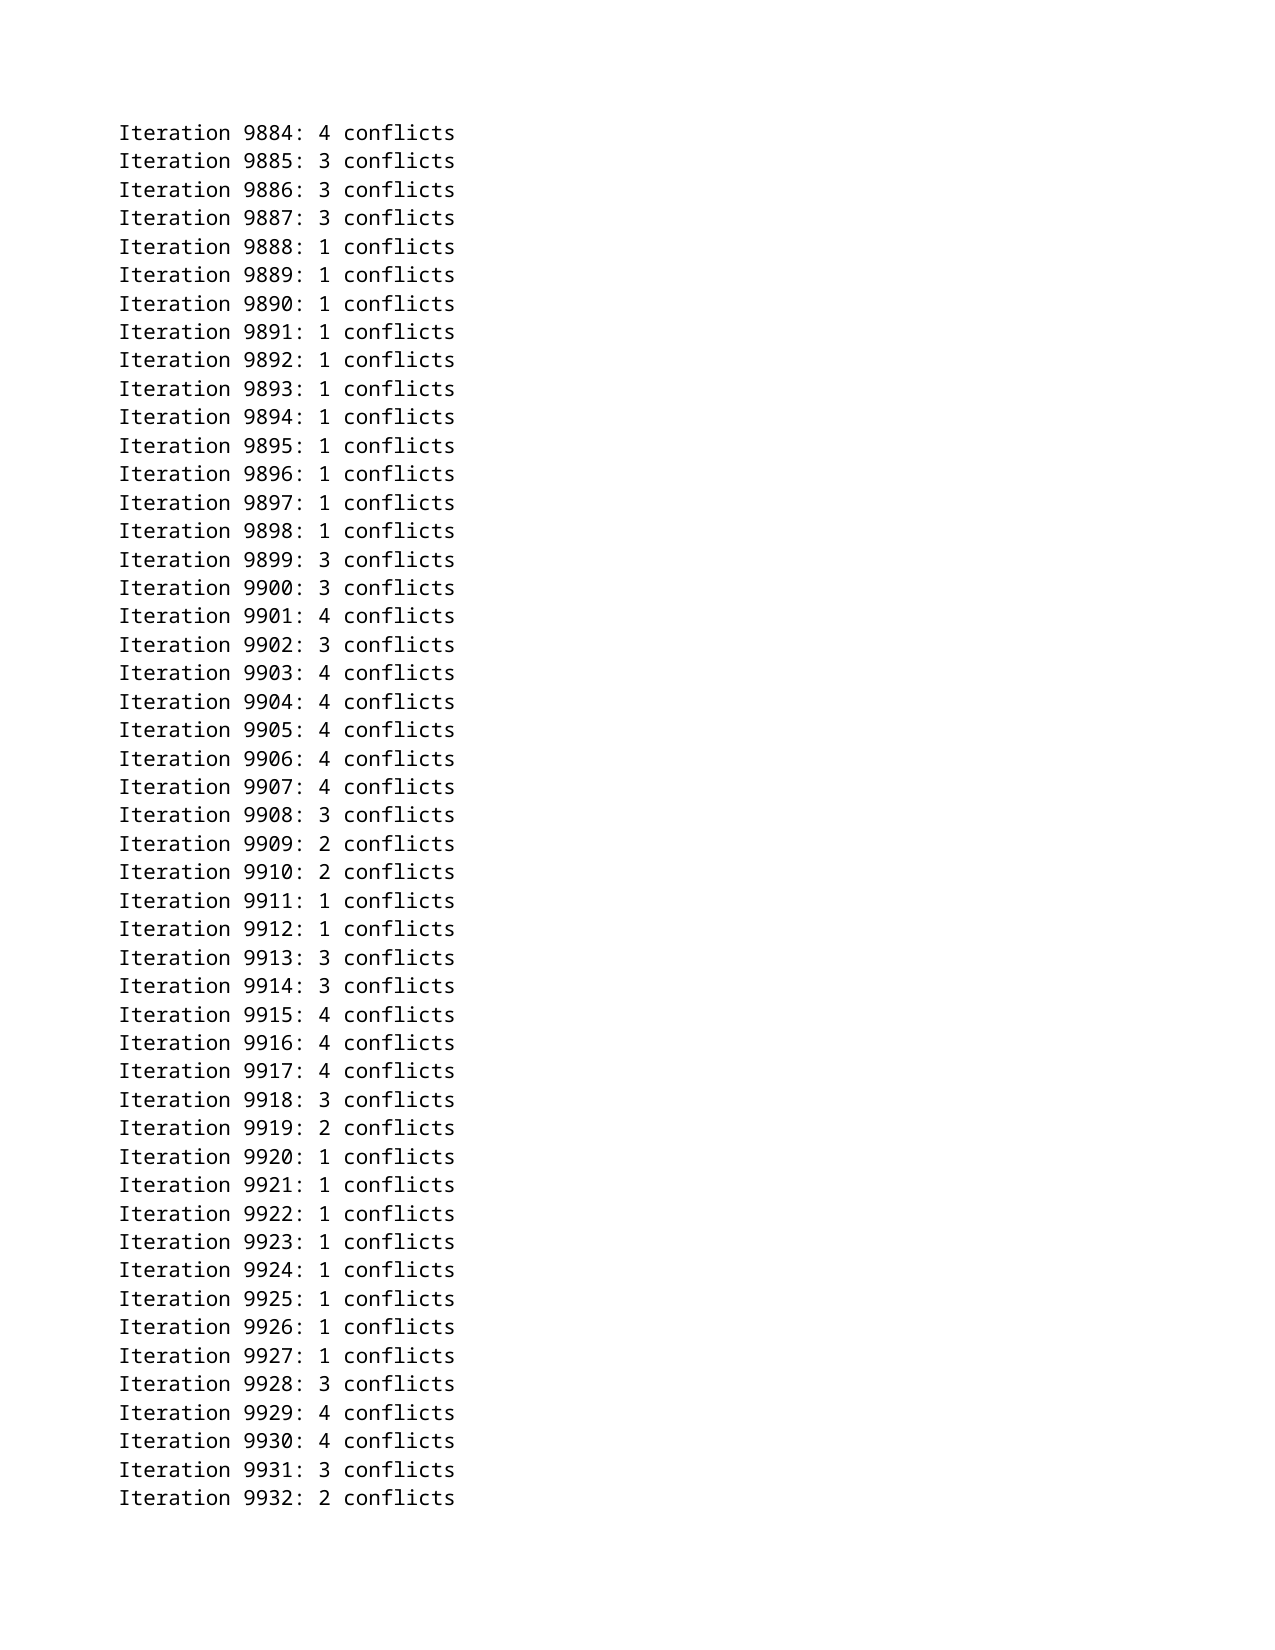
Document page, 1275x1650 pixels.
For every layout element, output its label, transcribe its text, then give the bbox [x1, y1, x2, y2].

text Iteration 9911: 1 conflicts [118, 886, 1157, 914]
text Iteration 9886: 3 conflicts [118, 175, 1157, 203]
text Iteration 9895: 1 conflicts [118, 431, 1157, 459]
text Iteration 9899: 3 conflicts [118, 545, 1157, 573]
text Iteration 9931: 3 conflicts [118, 1455, 1157, 1483]
text Iteration 9896: 1 conflicts [118, 459, 1157, 488]
text Iteration 9908: 3 conflicts [118, 801, 1157, 829]
text Iteration 9906: 4 conflicts [118, 744, 1157, 772]
text Iteration 9900: 3 conflicts [118, 573, 1157, 602]
text Iteration 9917: 4 conflicts [118, 1057, 1157, 1085]
text Iteration 9915: 4 conflicts [118, 1000, 1157, 1028]
text Iteration 9914: 3 conflicts [118, 971, 1157, 1000]
text Iteration 9892: 1 conflicts [118, 346, 1157, 374]
text Iteration 9919: 2 conflicts [118, 1113, 1157, 1142]
text Iteration 9928: 3 conflicts [118, 1369, 1157, 1398]
text Iteration 9885: 3 conflicts [118, 147, 1157, 175]
text Iteration 9888: 1 conflicts [118, 232, 1157, 260]
text Iteration 9918: 3 conflicts [118, 1085, 1157, 1113]
text Iteration 9891: 1 conflicts [118, 317, 1157, 346]
text Iteration 9884: 4 conflicts [118, 118, 1157, 147]
text Iteration 9910: 2 conflicts [118, 857, 1157, 886]
text Iteration 9901: 4 conflicts [118, 602, 1157, 630]
text Iteration 9930: 4 conflicts [118, 1426, 1157, 1455]
text Iteration 9924: 1 conflicts [118, 1256, 1157, 1284]
text Iteration 9927: 1 conflicts [118, 1341, 1157, 1369]
text Iteration 9921: 1 conflicts [118, 1170, 1157, 1199]
text Iteration 9916: 4 conflicts [118, 1028, 1157, 1057]
text Iteration 9923: 1 conflicts [118, 1227, 1157, 1256]
text Iteration 9920: 1 conflicts [118, 1142, 1157, 1170]
text Iteration 9905: 4 conflicts [118, 715, 1157, 744]
text Iteration 9913: 3 conflicts [118, 943, 1157, 971]
text Iteration 9926: 1 conflicts [118, 1312, 1157, 1341]
text Iteration 9932: 2 conflicts [118, 1483, 1157, 1512]
text Iteration 9897: 1 conflicts [118, 488, 1157, 516]
text Iteration 9925: 1 conflicts [118, 1284, 1157, 1312]
text Iteration 9889: 1 conflicts [118, 260, 1157, 289]
text Iteration 9929: 4 conflicts [118, 1398, 1157, 1426]
text Iteration 9898: 1 conflicts [118, 516, 1157, 545]
text Iteration 9907: 4 conflicts [118, 772, 1157, 801]
text Iteration 9902: 3 conflicts [118, 630, 1157, 658]
text Iteration 9904: 4 conflicts [118, 687, 1157, 715]
text Iteration 9912: 1 conflicts [118, 914, 1157, 943]
text Iteration 9922: 1 conflicts [118, 1199, 1157, 1227]
text Iteration 9890: 1 conflicts [118, 289, 1157, 317]
text Iteration 9909: 2 conflicts [118, 829, 1157, 857]
text Iteration 9894: 1 conflicts [118, 402, 1157, 431]
text Iteration 9903: 4 conflicts [118, 658, 1157, 687]
text Iteration 9893: 1 conflicts [118, 374, 1157, 402]
text Iteration 9887: 3 conflicts [118, 203, 1157, 232]
